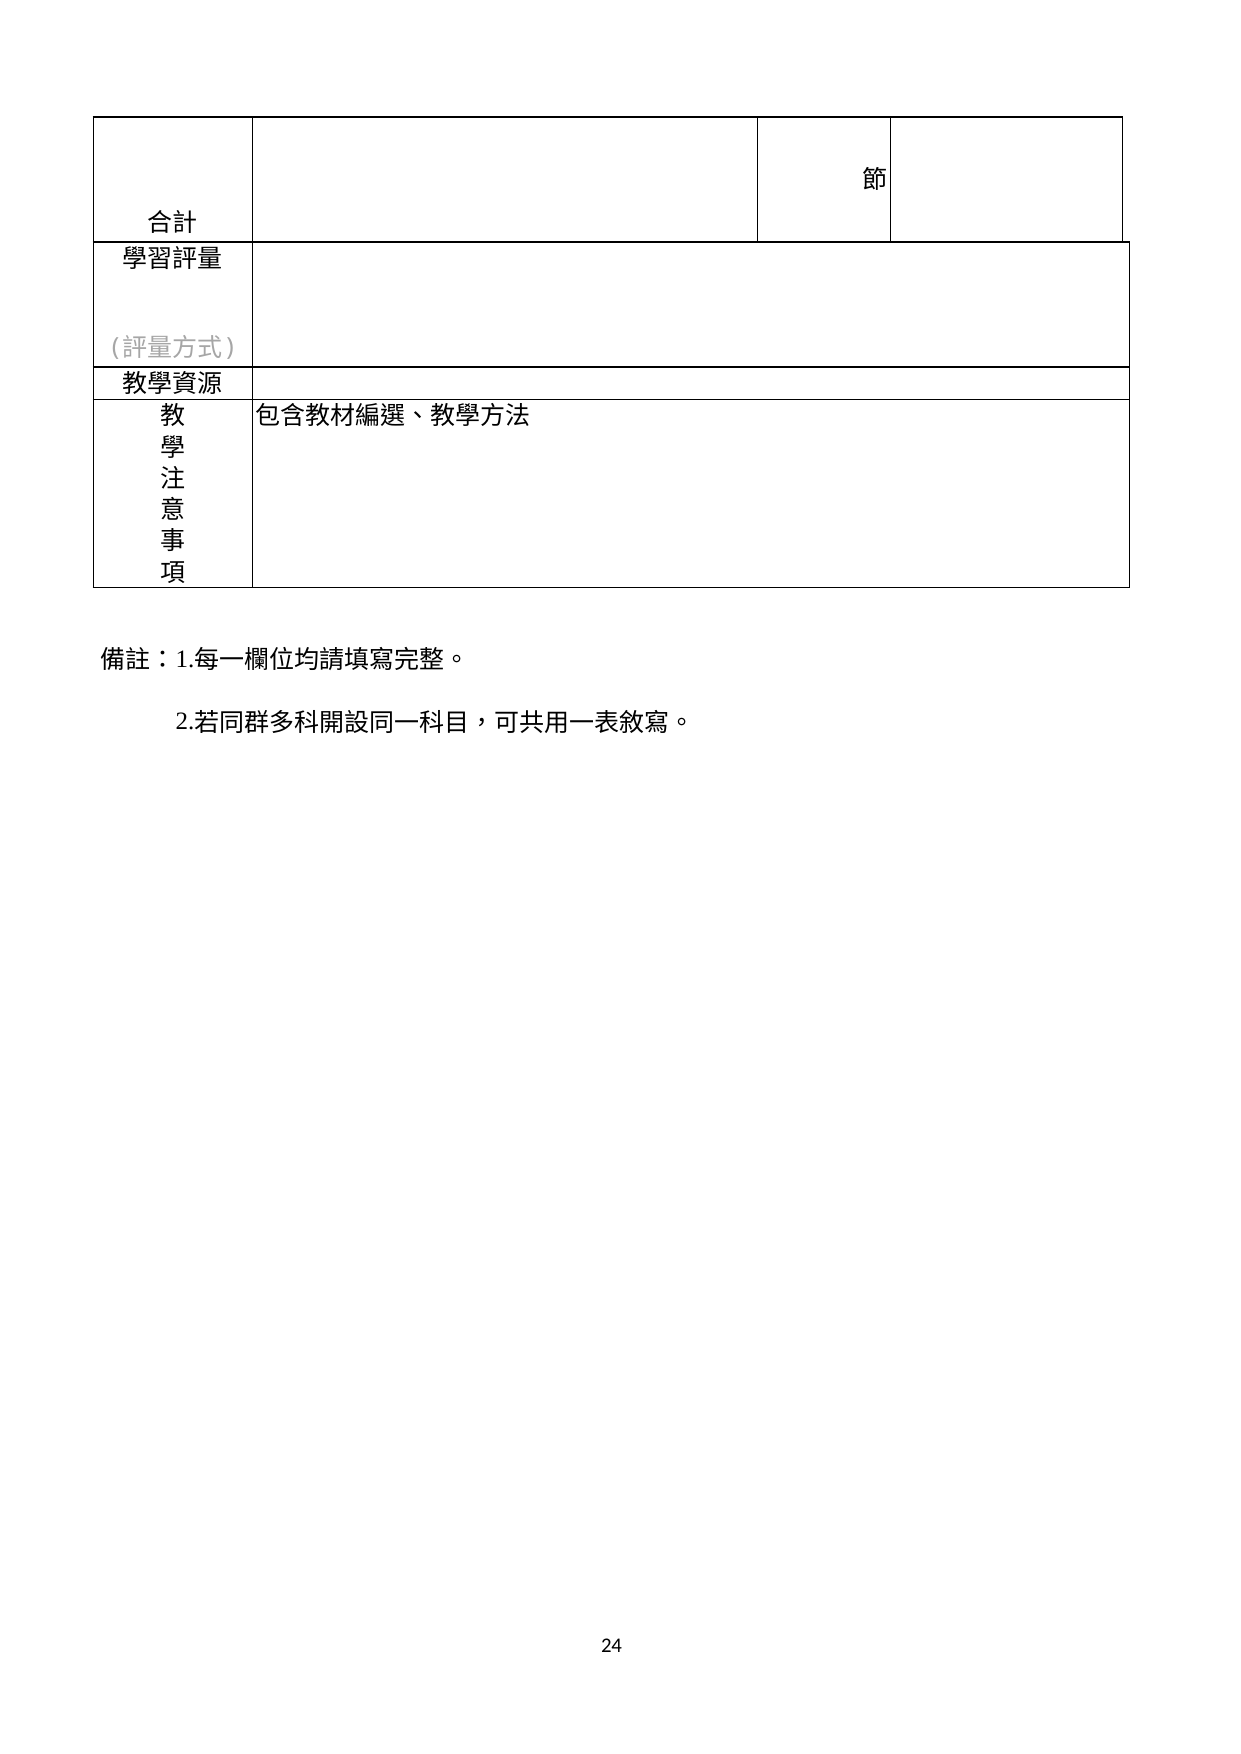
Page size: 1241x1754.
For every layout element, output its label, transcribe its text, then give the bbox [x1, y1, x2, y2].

table_cell 教學資源 [94, 368, 252, 399]
table_cell 節 [758, 118, 890, 241]
table_cell [891, 118, 1122, 241]
text 2.若同群多科開設同一科目，可共用一表敘寫。 [100, 679, 1122, 741]
table_cell [253, 118, 757, 241]
table_cell [253, 368, 1129, 399]
table_cell 包含教材編選、教學方法 [253, 400, 1129, 587]
table_cell 合計 [94, 118, 252, 241]
table_cell [1123, 116, 1129, 241]
table_cell 學習評量 (評量方式) [94, 243, 252, 366]
table_cell [253, 243, 1129, 366]
table_cell 教 學 注 意 事 項 [94, 400, 252, 587]
text 備註：1.每一欄位均請填寫完整。 [100, 616, 1122, 679]
